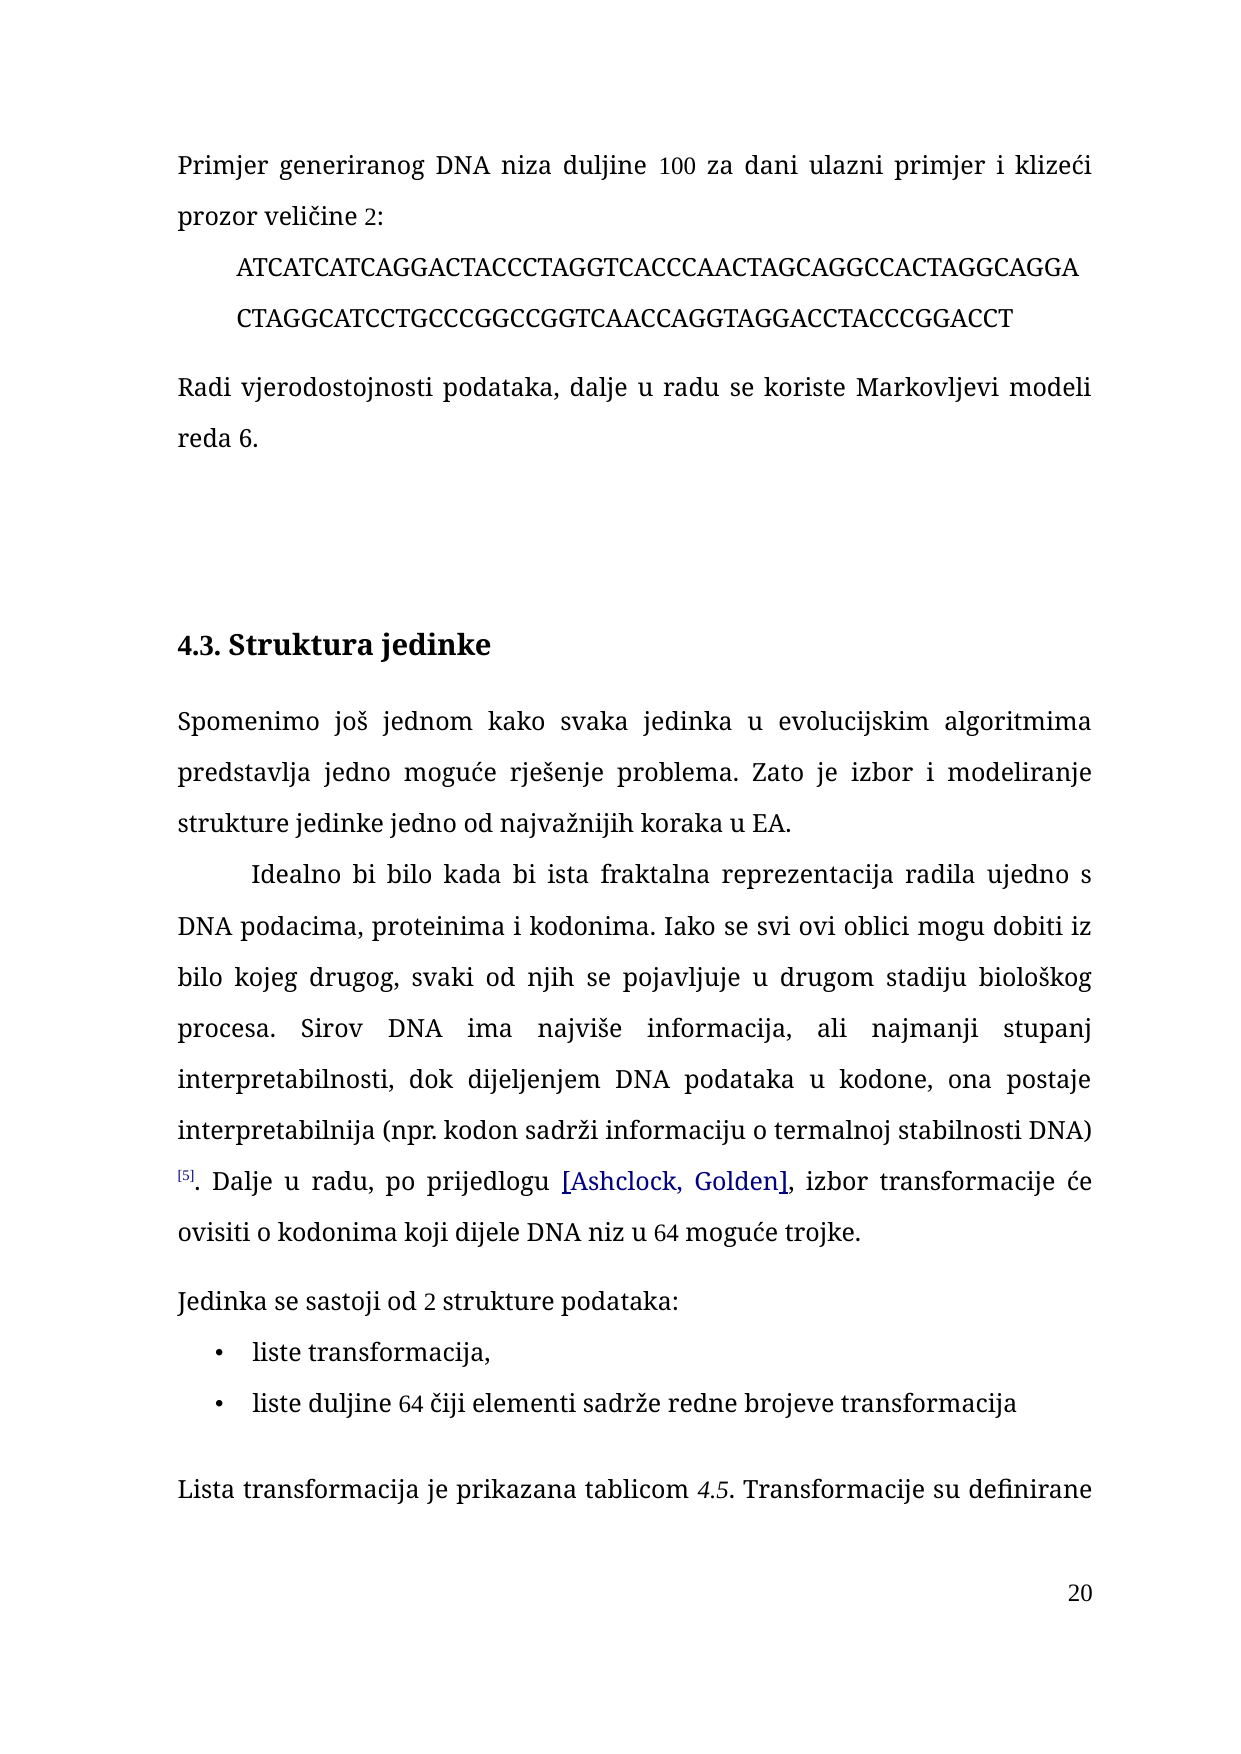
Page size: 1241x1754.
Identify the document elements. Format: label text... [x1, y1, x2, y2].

text Radi vjerodostojnosti podataka, dalje u radu se koriste Markovljevi modeli reda 6. [177, 369, 1093, 454]
text Primjer generiranog DNA niza duljine 100 za dani ulazni primjer i klizeći prozor veličine 2: [177, 148, 1093, 233]
text Lista transformacija je prikazana tablicom 4.5. Transformacije su definirane [177, 1472, 1093, 1506]
text ATCATCATCAGGACTACCCTAGGTCACCCAACTAGCAGGCCACTAGGCAGGACTAGGCATCCTGCCCGGCCGGTCAACCAGGTAGGACCTACCCGGACCT [236, 250, 1093, 335]
text Spomenimo još jednom kako svaka jedinka u evolucijskim algoritmima predstavlja jedno moguće rješenje problema. Zato je izbor i modeliranje strukture jedinke jedno od najvažnijih koraka u EA. [177, 704, 1093, 840]
text Jedinka se sastoji od 2 strukture podataka: [177, 1283, 1093, 1317]
text Idealno bi bilo kada bi ista fraktalna reprezentacija radila ujedno s DNA podacima, proteinima i kodonima. Iako se svi ovi oblici mogu dobiti iz bilo kojeg drugog, svaki od njih se pojavljuje u drugom stadiju biološkog procesa. Sirov DNA ima najviše informacija, ali najmanji stupanj interpretabilnosti, dok dijeljenjem DNA podataka u kodone, ona postaje interpretabilnija (npr. kodon sadrži informaciju o termalnoj stabilnosti DNA)[5]. Dalje u radu, po prijedlogu [Ashclock, Golden], izbor transformacije će ovisiti o kodonima koji dijele DNA niz u 64 moguće trojke. [177, 857, 1093, 1248]
list liste duljine 64 čiji elementi sadrže redne brojeve transformacija [215, 1385, 1093, 1419]
subtitle 4.3. Struktura jedinke [177, 625, 1093, 664]
list liste transformacija, [215, 1334, 1093, 1368]
